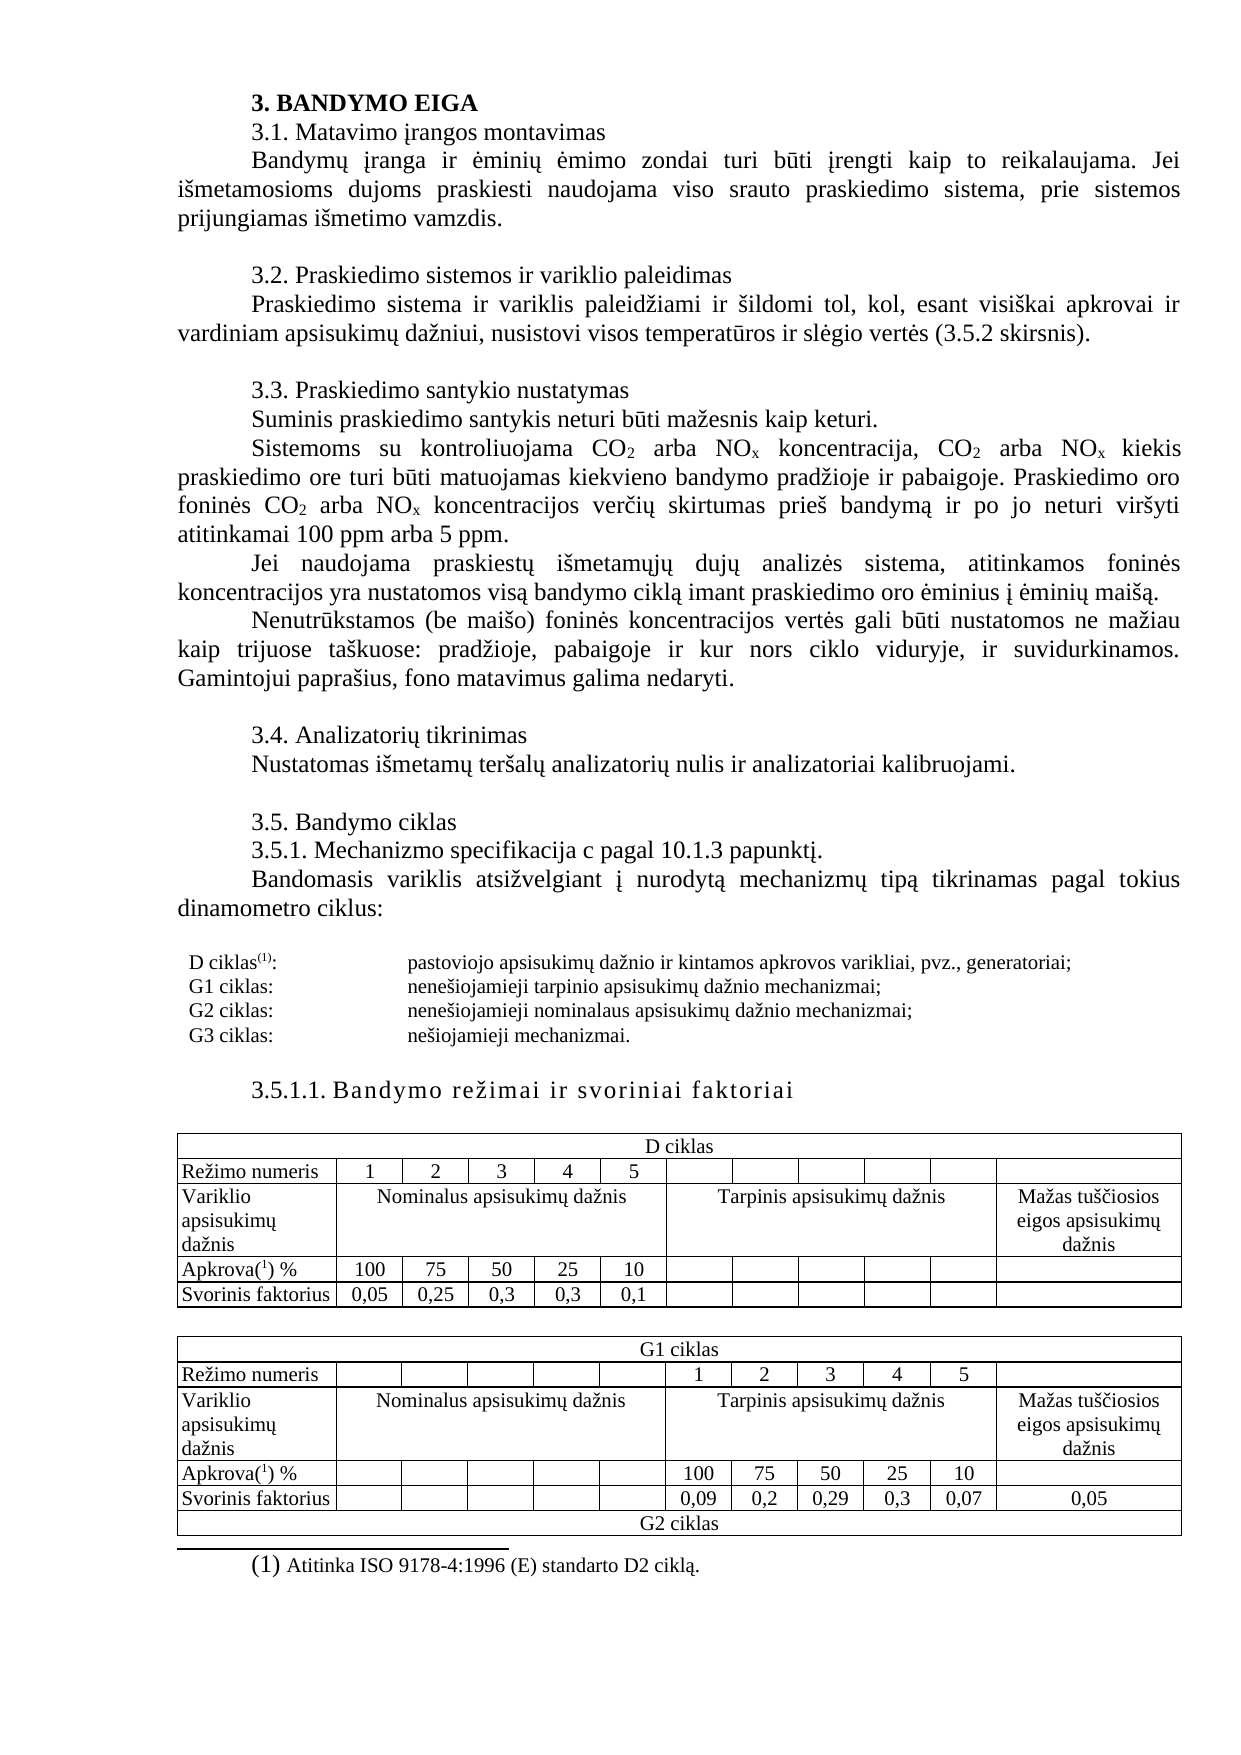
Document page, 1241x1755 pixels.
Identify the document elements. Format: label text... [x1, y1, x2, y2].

table_cell 4 [864, 1363, 930, 1386]
table_cell [534, 1461, 599, 1485]
text 3. BANDYMO EIGA [177, 88, 1181, 117]
table_cell Svorinis faktorius [178, 1283, 336, 1306]
table_cell Tarpinis apsisukimų dažnis [667, 1184, 996, 1256]
text 3.5. Bandymo ciklas [177, 807, 1181, 835]
table_cell Svorinis faktorius [178, 1486, 336, 1510]
table_cell 100 [337, 1257, 402, 1281]
table_cell 4 [535, 1159, 600, 1183]
table_cell [600, 1486, 665, 1510]
table_cell [733, 1159, 798, 1183]
table_cell [931, 1283, 996, 1306]
table_cell [402, 1363, 467, 1386]
table_cell nešiojamieji mechanizmai. [396, 1023, 1181, 1047]
table_cell 0,3 [535, 1283, 600, 1306]
table_cell [733, 1257, 798, 1281]
table_cell 5 [931, 1363, 996, 1386]
table_cell Apkrova(1) % [178, 1461, 336, 1485]
text 3.2. Praskiedimo sistemos ir variklio paleidimas [177, 260, 1181, 289]
table_cell 2 [732, 1363, 797, 1386]
table_cell Režimo numeris [178, 1159, 336, 1183]
table_cell Variklio apsisukimų dažnis [178, 1388, 336, 1460]
table_cell 0,25 [403, 1283, 468, 1306]
table_cell [997, 1159, 1181, 1183]
table_cell [337, 1486, 401, 1510]
table_cell nenešiojamieji nominalaus apsisukimų dažnio mechanizmai; [396, 999, 1181, 1022]
table_cell [468, 1486, 533, 1510]
table_cell [534, 1363, 599, 1386]
text 3.1. Matavimo įrangos montavimas [177, 117, 1181, 145]
table_cell 0,2 [732, 1486, 797, 1510]
table_cell 0,05 [997, 1486, 1181, 1510]
text Jei naudojama praskiestų išmetamųjų dujų analizės sistema, atitinkamos foninės koncentracijos yra nustatomos visą bandymo ciklą imant praskiedimo oro ėminius į ėminių maišą. [177, 548, 1181, 605]
table_cell [402, 1461, 467, 1485]
table_cell Tarpinis apsisukimų dažnis [666, 1388, 996, 1460]
table_cell Apkrova(1) % [178, 1257, 336, 1281]
table_cell 1 [666, 1363, 731, 1386]
table_cell 75 [403, 1257, 468, 1281]
table_cell 0,3 [469, 1283, 534, 1306]
text 3.5.1. Mechanizmo specifikacija c pagal 10.1.3 papunktį. [177, 835, 1181, 864]
text Nustatomas išmetamų teršalų analizatorių nulis ir analizatoriai kalibruojami. [177, 749, 1181, 778]
table_cell 2 [403, 1159, 468, 1183]
table_cell 3 [798, 1363, 863, 1386]
table_cell 0,1 [601, 1283, 666, 1306]
table_cell 0,29 [798, 1486, 863, 1510]
table_cell [468, 1461, 533, 1485]
table_cell [997, 1363, 1181, 1386]
table_cell [997, 1283, 1181, 1306]
table_cell [600, 1461, 665, 1485]
table_cell [337, 1363, 401, 1386]
table_cell [865, 1257, 930, 1281]
text Bandymų įranga ir ėminių ėmimo zondai turi būti įrengti kaip to reikalaujama. Jei išmetamosioms dujoms praskiesti naudojama viso srauto praskiedimo sistema, prie sistemos prijungiamas išmetimo vamzdis. [177, 145, 1181, 232]
table_cell G2 ciklas: [177, 999, 396, 1022]
text Praskiedimo sistema ir variklis paleidžiami ir šildomi tol, kol, esant visiškai apkrovai ir vardiniam apsisukimų dažniui, nusistovi visos temperatūros ir slėgio vertės (3.5.2 skirsnis). [177, 289, 1181, 347]
text Bandomasis variklis atsižvelgiant į nurodytą mechanizmų tipą tikrinamas pagal tokius dinamometro ciklus: [177, 864, 1181, 922]
table_cell [799, 1257, 864, 1281]
table_cell [534, 1486, 599, 1510]
table_cell 10 [931, 1461, 996, 1485]
table_header D ciklas: [177, 950, 396, 974]
table_cell 25 [535, 1257, 600, 1281]
table_cell 0,05 [337, 1283, 402, 1306]
table_cell [799, 1283, 864, 1306]
table_cell [931, 1159, 996, 1183]
table_cell 0,3 [864, 1486, 930, 1510]
table_cell 100 [666, 1461, 731, 1485]
table_cell 50 [798, 1461, 863, 1485]
table_cell [733, 1283, 798, 1306]
table_cell G3 ciklas: [177, 1023, 396, 1047]
table_cell G1 ciklas: [177, 974, 396, 998]
table_header D ciklas [178, 1134, 1181, 1158]
table_header pastoviojo apsisukimų dažnio ir kintamos apkrovos varikliai, pvz., generatoriai; [396, 950, 1181, 974]
table_cell [997, 1461, 1181, 1485]
table_cell [600, 1363, 665, 1386]
table_cell Nominalus apsisukimų dažnis [337, 1184, 666, 1256]
table_cell Režimo numeris [178, 1363, 336, 1386]
table_cell [667, 1159, 732, 1183]
table_cell [931, 1257, 996, 1281]
table_cell [865, 1159, 930, 1183]
text Nenutrūkstamos (be maišo) foninės koncentracijos vertės gali būti nustatomos ne mažiau kaip trijuose taškuose: pradžioje, pabaigoje ir kur nors ciklo viduryje, ir suvidurkinamos. Gamintojui paprašius, fono matavimus galima nedaryti. [177, 605, 1181, 692]
table_cell [997, 1257, 1181, 1281]
table_cell 25 [864, 1461, 930, 1485]
table_header G1 ciklas [178, 1337, 1181, 1361]
table_cell 3 [469, 1159, 534, 1183]
text Suminis praskiedimo santykis neturi būti mažesnis kaip keturi. [177, 404, 1181, 433]
table_cell 0,09 [666, 1486, 731, 1510]
table_cell [667, 1257, 732, 1281]
table_cell 5 [601, 1159, 666, 1183]
table_cell 75 [732, 1461, 797, 1485]
table_cell [865, 1283, 930, 1306]
table_cell Mažas tuščiosios eigos apsisukimų dažnis [997, 1184, 1181, 1256]
table_cell Nominalus apsisukimų dažnis [337, 1388, 665, 1460]
table_cell [799, 1159, 864, 1183]
table_cell G2 ciklas [178, 1511, 1181, 1535]
table_cell [667, 1283, 732, 1306]
table_cell [468, 1363, 533, 1386]
table_cell 0,07 [931, 1486, 996, 1510]
table_cell 50 [469, 1257, 534, 1281]
table_cell 10 [601, 1257, 666, 1281]
text 3.3. Praskiedimo santykio nustatymas [177, 375, 1181, 404]
table_cell Mažas tuščiosios eigos apsisukimų dažnis [997, 1388, 1181, 1460]
table_cell [337, 1461, 401, 1485]
text Sistemoms su kontroliuojama CO2 arba NOx koncentracija, CO2 arba NOx kiekis praskiedimo ore turi būti matuojamas kiekvieno bandymo pradžioje ir pabaigoje. Praskiedimo oro foninės CO2 arba NOx koncentracijos verčių skirtumas prieš bandymą ir po jo neturi viršyti atitinkamai 100 ppm arba 5 ppm. [177, 433, 1181, 548]
table_cell 1 [337, 1159, 402, 1183]
table_cell nenešiojamieji tarpinio apsisukimų dažnio mechanizmai; [396, 974, 1181, 998]
table_cell Variklio apsisukimų dažnis [178, 1184, 336, 1256]
text 3.4. Analizatorių tikrinimas [177, 720, 1181, 749]
table_cell [402, 1486, 467, 1510]
text 3.5.1.1. Bandymo režimai ir svoriniai faktoriai [177, 1075, 1181, 1104]
